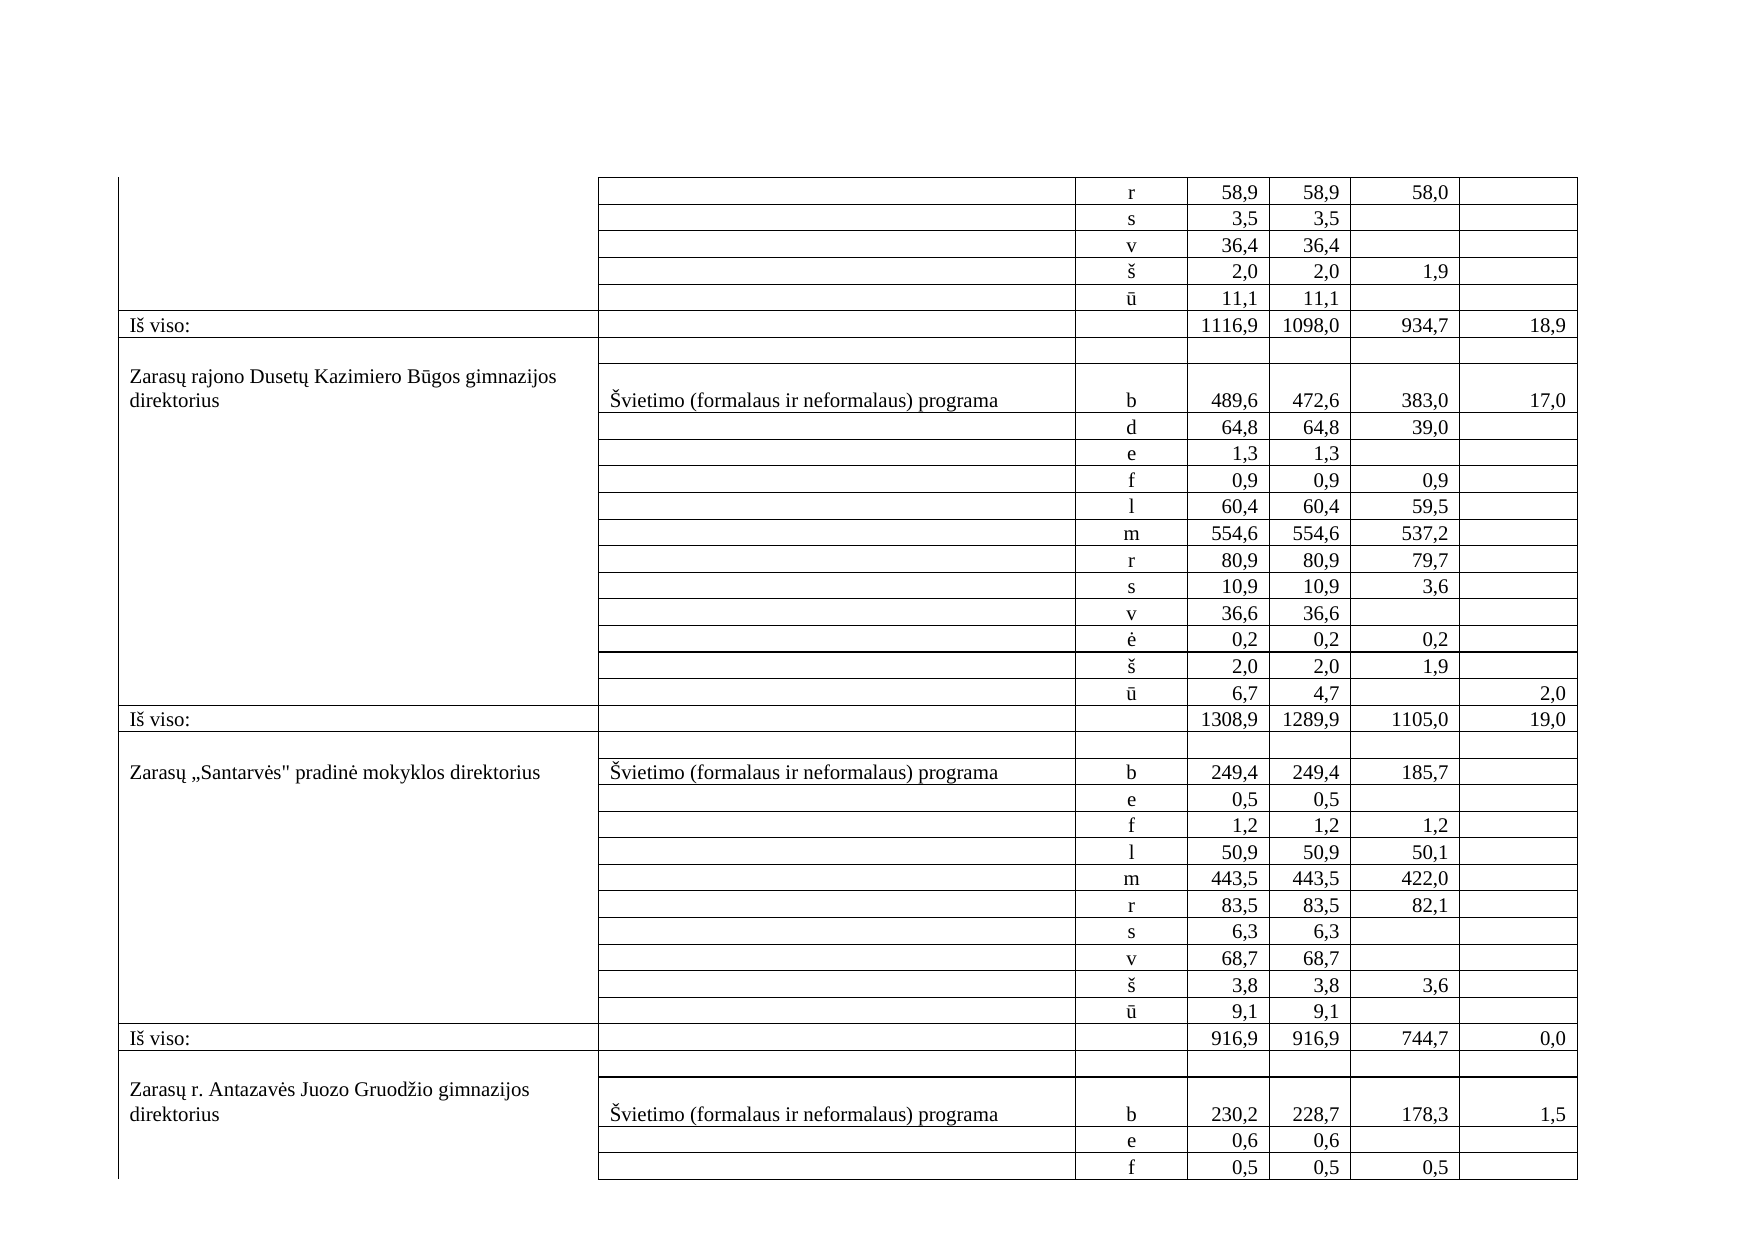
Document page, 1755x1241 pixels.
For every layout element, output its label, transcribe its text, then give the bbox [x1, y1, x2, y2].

table_cell 58,9 [1270, 178, 1350, 204]
table_cell [599, 231, 1075, 257]
table_cell d [1076, 413, 1187, 439]
table_cell 934,7 [1351, 311, 1459, 337]
table_cell 443,5 [1270, 865, 1350, 890]
table_cell 916,9 [1270, 1024, 1350, 1050]
table_cell 10,9 [1188, 573, 1269, 598]
table_cell 916,9 [1188, 1024, 1269, 1050]
table_cell [119, 412, 598, 439]
table_cell 68,7 [1270, 945, 1350, 970]
table_cell [1076, 1024, 1187, 1050]
table_cell 443,5 [1188, 865, 1269, 890]
table_cell 0,6 [1270, 1127, 1350, 1152]
table_cell [1351, 945, 1459, 970]
table_cell [119, 997, 598, 1023]
table_cell ū [1076, 998, 1187, 1023]
table_cell Iš viso: [119, 311, 598, 337]
table_cell [599, 178, 1075, 204]
table_cell b [1076, 759, 1187, 784]
table_cell š [1076, 971, 1187, 997]
table_cell 2,0 [1188, 653, 1269, 678]
table_cell 0,5 [1188, 1153, 1269, 1179]
table_cell [1460, 1127, 1577, 1152]
table_cell Švietimo (formalaus ir neformalaus) programa [599, 1078, 1075, 1126]
table_cell [1076, 311, 1187, 337]
table_cell [599, 258, 1075, 283]
table_cell Zarasų rajono Dusetų Kazimiero Būgos gimnazijos direktorius [119, 363, 598, 412]
table_cell [119, 1152, 598, 1179]
table_cell f [1076, 812, 1187, 837]
table_cell [1460, 626, 1577, 651]
table_cell [599, 311, 1075, 337]
table_cell [1460, 945, 1577, 970]
table_cell s [1076, 205, 1187, 230]
table_cell [119, 944, 598, 970]
table_cell 19,0 [1460, 706, 1577, 731]
table_cell 0,9 [1270, 466, 1350, 492]
table_cell [1460, 812, 1577, 837]
table_cell [599, 918, 1075, 943]
table_cell š [1076, 653, 1187, 678]
table_cell 0,6 [1188, 1127, 1269, 1152]
table_cell [599, 440, 1075, 465]
table_cell [119, 1051, 598, 1076]
table_cell Švietimo (formalaus ir neformalaus) programa [599, 364, 1075, 412]
table_cell š [1076, 258, 1187, 283]
table_cell 2,0 [1460, 679, 1577, 704]
table_cell [119, 204, 598, 230]
table_cell 11,1 [1188, 285, 1269, 310]
table_cell f [1076, 466, 1187, 492]
table_cell 1308,9 [1188, 706, 1269, 731]
table_cell [1270, 1051, 1350, 1076]
table_cell [599, 785, 1075, 811]
table_cell 0,9 [1188, 466, 1269, 492]
table_cell [119, 545, 598, 572]
table_cell [119, 678, 598, 704]
table_cell Iš viso: [119, 1024, 598, 1050]
table_cell e [1076, 785, 1187, 811]
table_cell 3,8 [1270, 971, 1350, 997]
table_cell 64,8 [1188, 413, 1269, 439]
table_cell [119, 732, 598, 758]
table_cell [1460, 178, 1577, 204]
table_cell [1351, 205, 1459, 230]
table_cell [1460, 653, 1577, 678]
table_cell ū [1076, 679, 1187, 704]
table_cell [599, 812, 1075, 837]
table_cell [1460, 1153, 1577, 1179]
table_cell m [1076, 520, 1187, 545]
table_cell [599, 599, 1075, 625]
table_cell 1098,0 [1270, 311, 1350, 337]
table_cell 0,5 [1270, 1153, 1350, 1179]
table_cell 1,2 [1351, 812, 1459, 837]
table_cell 58,0 [1351, 178, 1459, 204]
table_cell 1,3 [1188, 440, 1269, 465]
table_cell [1460, 573, 1577, 598]
table_cell 230,2 [1188, 1078, 1269, 1126]
table_cell 2,0 [1270, 258, 1350, 283]
table_cell [1460, 546, 1577, 572]
table_cell 0,0 [1460, 1024, 1577, 1050]
table_cell [1076, 706, 1187, 731]
table_cell v [1076, 231, 1187, 257]
table_cell 0,5 [1351, 1153, 1459, 1179]
table_cell [1460, 520, 1577, 545]
table_cell 11,1 [1270, 285, 1350, 310]
table_cell 0,5 [1270, 785, 1350, 811]
table_cell 0,5 [1188, 785, 1269, 811]
table_cell [1460, 998, 1577, 1023]
table_cell e [1076, 1127, 1187, 1152]
table_cell 1,2 [1270, 812, 1350, 837]
table_cell 36,6 [1188, 599, 1269, 625]
table_cell 1105,0 [1351, 706, 1459, 731]
table_cell 249,4 [1188, 759, 1269, 784]
table_cell [599, 1051, 1075, 1076]
table_cell 58,9 [1188, 178, 1269, 204]
table_cell b [1076, 364, 1187, 412]
table_cell 0,9 [1351, 466, 1459, 492]
table_cell [599, 493, 1075, 518]
table_cell 1116,9 [1188, 311, 1269, 337]
table_cell 50,1 [1351, 838, 1459, 864]
table_cell [119, 257, 598, 283]
table_cell 178,3 [1351, 1078, 1459, 1126]
table_cell 1289,9 [1270, 706, 1350, 731]
table_cell [1460, 971, 1577, 997]
table_cell [599, 945, 1075, 970]
table_cell [1351, 338, 1459, 363]
table_cell [119, 1126, 598, 1152]
table_cell 3,5 [1270, 205, 1350, 230]
table_cell [599, 1153, 1075, 1179]
table_cell [1076, 732, 1187, 758]
table_cell [119, 519, 598, 545]
table_cell [119, 837, 598, 864]
table_cell [1460, 918, 1577, 943]
table_cell [1460, 865, 1577, 890]
table_cell 39,0 [1351, 413, 1459, 439]
table_cell [1460, 338, 1577, 363]
table_cell m [1076, 865, 1187, 890]
table_cell 489,6 [1188, 364, 1269, 412]
table_cell b [1076, 1078, 1187, 1126]
table_cell [1460, 759, 1577, 784]
table_cell ė [1076, 626, 1187, 651]
table_cell [1351, 285, 1459, 310]
table_cell 9,1 [1188, 998, 1269, 1023]
table_cell [119, 492, 598, 518]
table_cell [1351, 1051, 1459, 1076]
table_cell [599, 338, 1075, 363]
table_cell [599, 546, 1075, 572]
table_cell 1,3 [1270, 440, 1350, 465]
table_cell 6,7 [1188, 679, 1269, 704]
table_cell [119, 572, 598, 598]
table_cell 744,7 [1351, 1024, 1459, 1050]
table_cell [1351, 785, 1459, 811]
table_cell 80,9 [1188, 546, 1269, 572]
table_cell 422,0 [1351, 865, 1459, 890]
table_cell [1460, 285, 1577, 310]
table_cell [599, 971, 1075, 997]
table_cell [119, 651, 598, 678]
table_cell [599, 679, 1075, 704]
table_cell [599, 466, 1075, 492]
table_cell [599, 998, 1075, 1023]
table_cell 36,4 [1188, 231, 1269, 257]
table_cell Zarasų r. Antazavės Juozo Gruodžio gimnazijos direktorius [119, 1076, 598, 1126]
table_cell [1460, 1051, 1577, 1076]
table_cell r [1076, 546, 1187, 572]
table_cell 1,5 [1460, 1078, 1577, 1126]
table_cell [599, 205, 1075, 230]
table_cell [599, 865, 1075, 890]
table_cell 59,5 [1351, 493, 1459, 518]
table_cell s [1076, 573, 1187, 598]
table_cell 18,9 [1460, 311, 1577, 337]
table_cell l [1076, 493, 1187, 518]
table_cell [1351, 599, 1459, 625]
table_cell [1460, 231, 1577, 257]
table_cell [599, 520, 1075, 545]
table_cell [1460, 258, 1577, 283]
table_cell r [1076, 178, 1187, 204]
table_cell 537,2 [1351, 520, 1459, 545]
table_cell [119, 439, 598, 465]
table_cell 2,0 [1188, 258, 1269, 283]
table_cell [119, 598, 598, 625]
table_cell [599, 1024, 1075, 1050]
table_cell Zarasų „Santarvės" pradinė mokyklos direktorius [119, 758, 598, 784]
table_cell [1188, 732, 1269, 758]
table_cell 1,9 [1351, 258, 1459, 283]
table_cell 3,5 [1188, 205, 1269, 230]
table_cell 3,6 [1351, 971, 1459, 997]
table_cell [119, 625, 598, 651]
table_cell 6,3 [1270, 918, 1350, 943]
table_cell [1270, 338, 1350, 363]
table_cell 68,7 [1188, 945, 1269, 970]
table_cell 3,8 [1188, 971, 1269, 997]
table_cell 79,7 [1351, 546, 1459, 572]
table_cell [1460, 413, 1577, 439]
table_cell 0,2 [1351, 626, 1459, 651]
table_cell [1076, 338, 1187, 363]
table_cell [1351, 679, 1459, 704]
table_cell 249,4 [1270, 759, 1350, 784]
table_cell f [1076, 1153, 1187, 1179]
table_cell [599, 1127, 1075, 1152]
table_cell [1188, 1051, 1269, 1076]
table_cell 17,0 [1460, 364, 1577, 412]
table_cell [599, 573, 1075, 598]
table_cell [599, 626, 1075, 651]
table_cell [1076, 1051, 1187, 1076]
table_cell 83,5 [1270, 891, 1350, 917]
table_cell [119, 784, 598, 811]
table_cell 60,4 [1188, 493, 1269, 518]
table_cell [599, 413, 1075, 439]
table_cell 1,9 [1351, 653, 1459, 678]
table_cell 383,0 [1351, 364, 1459, 412]
table_cell [1270, 732, 1350, 758]
table_cell [1351, 231, 1459, 257]
table_cell 228,7 [1270, 1078, 1350, 1126]
table_cell [1460, 785, 1577, 811]
table_cell [1351, 918, 1459, 943]
table_cell [1460, 440, 1577, 465]
table_cell [1460, 205, 1577, 230]
table_cell [119, 864, 598, 890]
table_cell r [1076, 891, 1187, 917]
table_cell 554,6 [1270, 520, 1350, 545]
table_cell s [1076, 918, 1187, 943]
table_cell [599, 706, 1075, 731]
table_cell [119, 890, 598, 917]
table_cell 36,4 [1270, 231, 1350, 257]
table_cell 6,3 [1188, 918, 1269, 943]
table_cell 4,7 [1270, 679, 1350, 704]
table_cell ū [1076, 285, 1187, 310]
table_cell [119, 284, 598, 310]
table_cell [1460, 599, 1577, 625]
table_cell 50,9 [1188, 838, 1269, 864]
table_cell [119, 917, 598, 943]
table_cell [119, 338, 598, 363]
table_cell [599, 285, 1075, 310]
table_cell 2,0 [1270, 653, 1350, 678]
table_cell 50,9 [1270, 838, 1350, 864]
table_cell 10,9 [1270, 573, 1350, 598]
table_cell [1460, 838, 1577, 864]
table_cell [1188, 338, 1269, 363]
table_cell [599, 838, 1075, 864]
table_cell 80,9 [1270, 546, 1350, 572]
table_cell [119, 970, 598, 997]
table_cell 472,6 [1270, 364, 1350, 412]
table_cell [119, 811, 598, 837]
table_cell [1460, 891, 1577, 917]
table_cell 83,5 [1188, 891, 1269, 917]
table_cell v [1076, 599, 1187, 625]
table_cell 0,2 [1188, 626, 1269, 651]
table_cell 0,2 [1270, 626, 1350, 651]
table_cell 64,8 [1270, 413, 1350, 439]
table_cell l [1076, 838, 1187, 864]
table_cell [119, 230, 598, 257]
table_cell 9,1 [1270, 998, 1350, 1023]
table_cell [1351, 732, 1459, 758]
table_cell 554,6 [1188, 520, 1269, 545]
table_cell [599, 891, 1075, 917]
table_cell e [1076, 440, 1187, 465]
table_cell [1460, 732, 1577, 758]
table_cell [119, 177, 598, 204]
table_cell [1351, 440, 1459, 465]
table_cell [1460, 466, 1577, 492]
table_cell [119, 465, 598, 492]
table_cell 3,6 [1351, 573, 1459, 598]
table_cell 1,2 [1188, 812, 1269, 837]
table_cell Švietimo (formalaus ir neformalaus) programa [599, 759, 1075, 784]
table_cell 82,1 [1351, 891, 1459, 917]
table_cell 60,4 [1270, 493, 1350, 518]
table_cell [1460, 493, 1577, 518]
table_cell [599, 653, 1075, 678]
table_cell v [1076, 945, 1187, 970]
table_cell 185,7 [1351, 759, 1459, 784]
table_cell [1351, 1127, 1459, 1152]
table_cell [599, 732, 1075, 758]
table_cell [1351, 998, 1459, 1023]
table_cell Iš viso: [119, 706, 598, 731]
table_cell 36,6 [1270, 599, 1350, 625]
